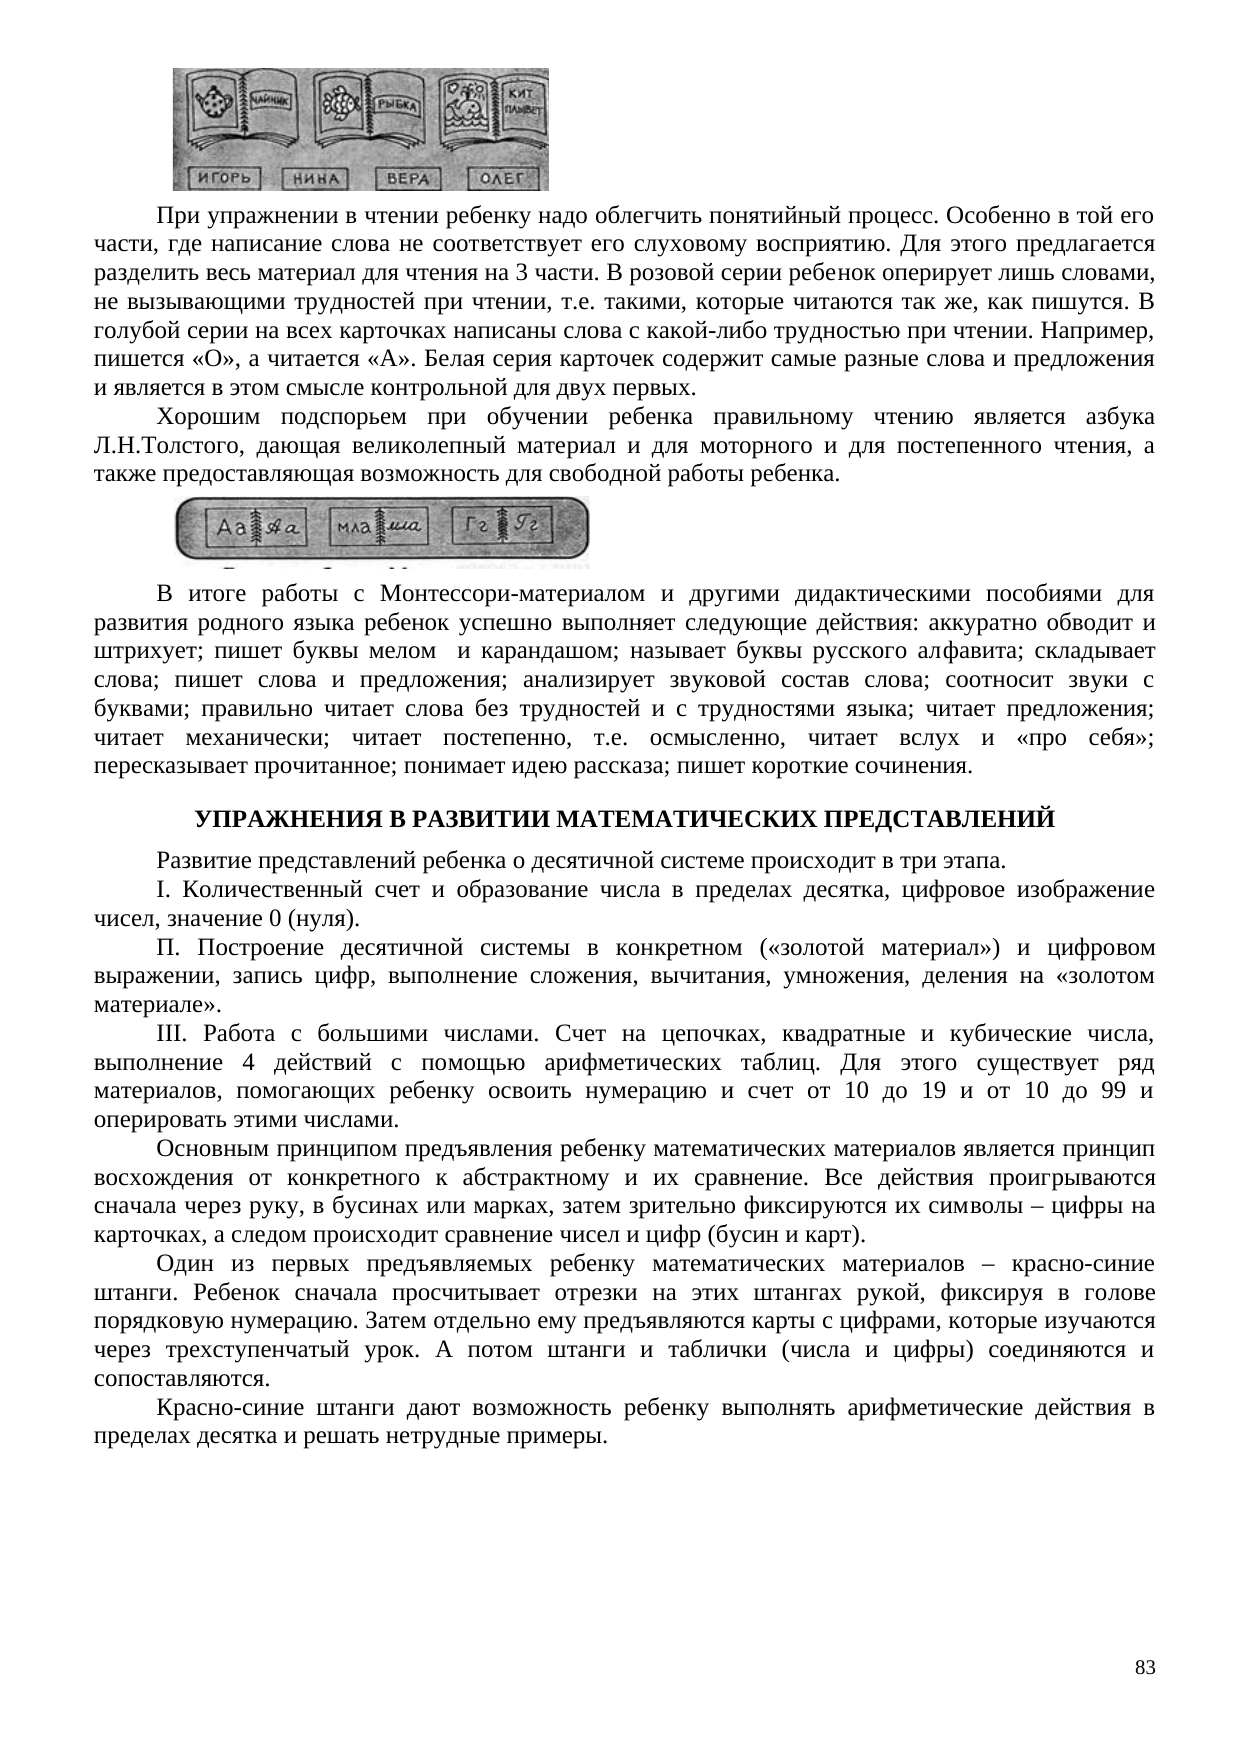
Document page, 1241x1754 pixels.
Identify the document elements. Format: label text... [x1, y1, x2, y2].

text Основным принципом предъявления ре­бенку математических материалов является принцип восхождения от конкретного к абст­рактному и их сравнение. Все действия проиг­рываются сначала через руку, в бусинах или марках, затем зрительно фиксируются их сим­волы – цифры на карточках, а следом происхо­дит сравнение чисел и цифр (бусин и карт). [94, 1133, 1156, 1248]
text Один из первых предъявляемых ребенку математических материалов – красно-синие штанги. Ребенок сначала просчитывает от­резки на этих штангах рукой, фиксируя в го­лове порядковую нумерацию. Затем отдель­но ему предъявляются карты с цифрами, ко­торые изучаются через трехступенчатый урок. А потом штанги и таблички (числа и цифры) соединяются и сопоставляются. [94, 1248, 1156, 1392]
text Хорошим подспорьем при обучении ре­бенка правильному чтению является азбука Л.Н.Толстого, дающая великолепный мате­риал и для моторного и для постепенного чтения, а также предоставляющая возмож­ность для свободной работы ребенка. [94, 401, 1156, 487]
text УПРАЖНЕНИЯ В РАЗВИТИИ МАТЕМАТИЧЕСКИХ ПРЕДСТАВЛЕНИЙ [94, 804, 1156, 833]
text При упражнении в чтении ребенку надо облегчить понятийный процесс. Особенно в той его части, где написание слова не соот­ветствует его слуховому восприятию. Для этого предлагается разделить весь материал для чтения на 3 части. В розовой серии ребе­нок оперирует лишь словами, не вызываю­щими трудностей при чтении, т.е. такими, которые читаются так же, как пишутся. В го­лубой серии на всех карточках написаны слова с какой-либо трудностью при чтении. Например, пишется «О», а читается «А». Бе­лая серия карточек содержит самые разные слова и предложения и является в этом смыс­ле контрольной для двух первых. [94, 200, 1156, 401]
picture [172, 68, 549, 191]
text Красно-синие штанги дают возмож­ность ребенку выполнять арифметические действия в пределах десятка и решать не­трудные примеры. [94, 1392, 1156, 1449]
text I. Количественный счет и образование числа в пределах десятка, цифровое изображение чисел, значение 0 (нуля). [94, 874, 1156, 932]
text В итоге работы с Монтессори-материалом и другими дидактическими пособиями для развития родного языка ребенок успеш­но выполняет следующие действия: аккурат­но обводит и штрихует; пишет буквы мелом и карандашом; называет буквы русского ал­фавита; складывает слова; пишет слова и предложения; анализирует звуковой состав слова; соотносит звуки с буквами; правильно читает слова без трудностей и с трудностями языка; читает предложения; читает механи­чески; читает постепенно, т.е. осмысленно, читает вслух и «про себя»; пересказывает прочитанное; понимает идею рассказа; пи­шет короткие сочинения. [94, 578, 1156, 779]
picture [172, 496, 590, 569]
text III. Работа с большими числами. Счет на цепочках, квадратные и кубические числа, выполнение 4 действий с по­мощью арифметических таблиц. Для этого существует ряд материалов, помогающих ребенку освоить нумерацию и счет от 10 до 19 и от 10 до 99 и оперировать этими числами. [94, 1018, 1156, 1133]
text Развитие представлений ребенка о десятичной системе происходит в три этапа. [94, 845, 1156, 874]
text П. Построение десятичной системы в кон­кретном («золотой материал») и цифро­вом выражении, запись цифр, выполне­ние сложения, вычитания, умножения, деления на «золотом материале». [94, 932, 1156, 1018]
